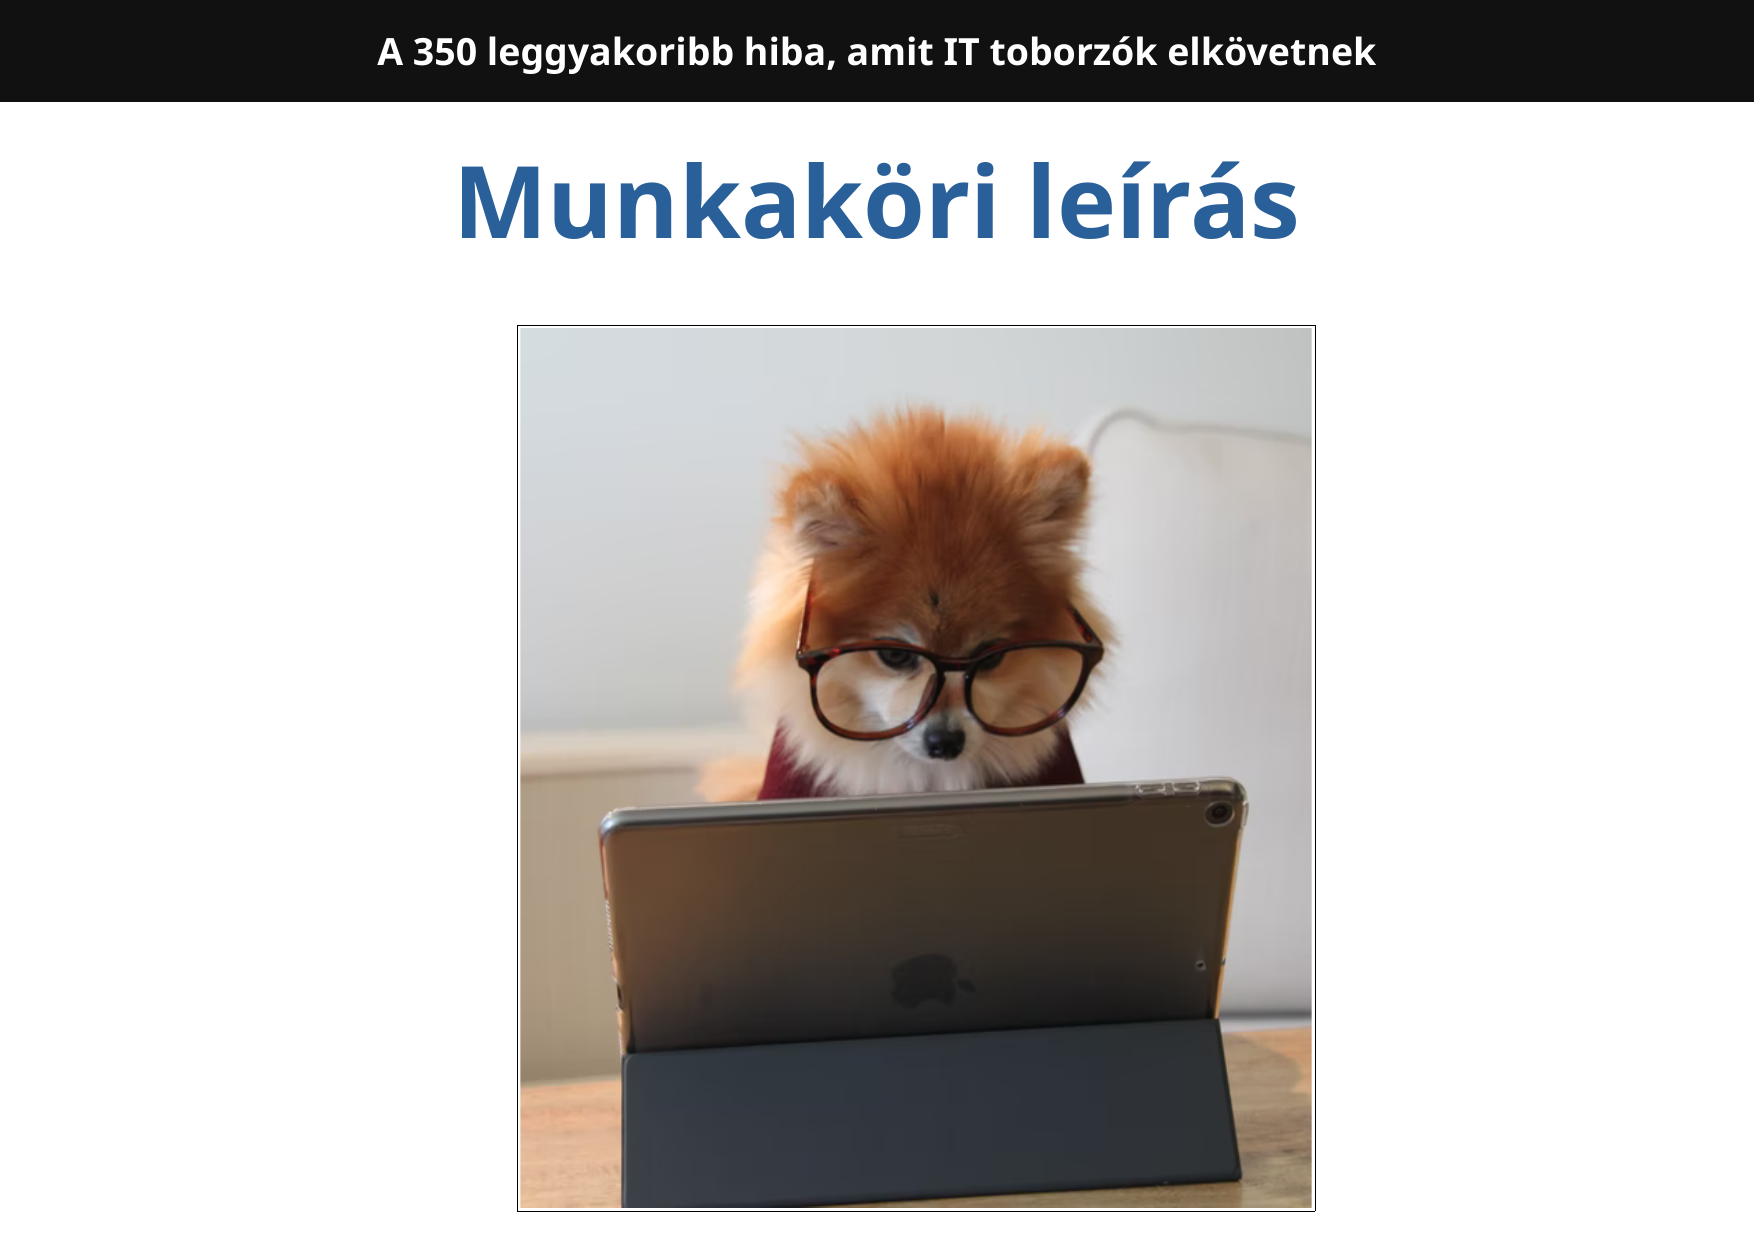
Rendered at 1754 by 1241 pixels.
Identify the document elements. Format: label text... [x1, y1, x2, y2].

text Munkaköri leírás [0, 132, 1754, 268]
picture [520, 328, 1312, 1208]
